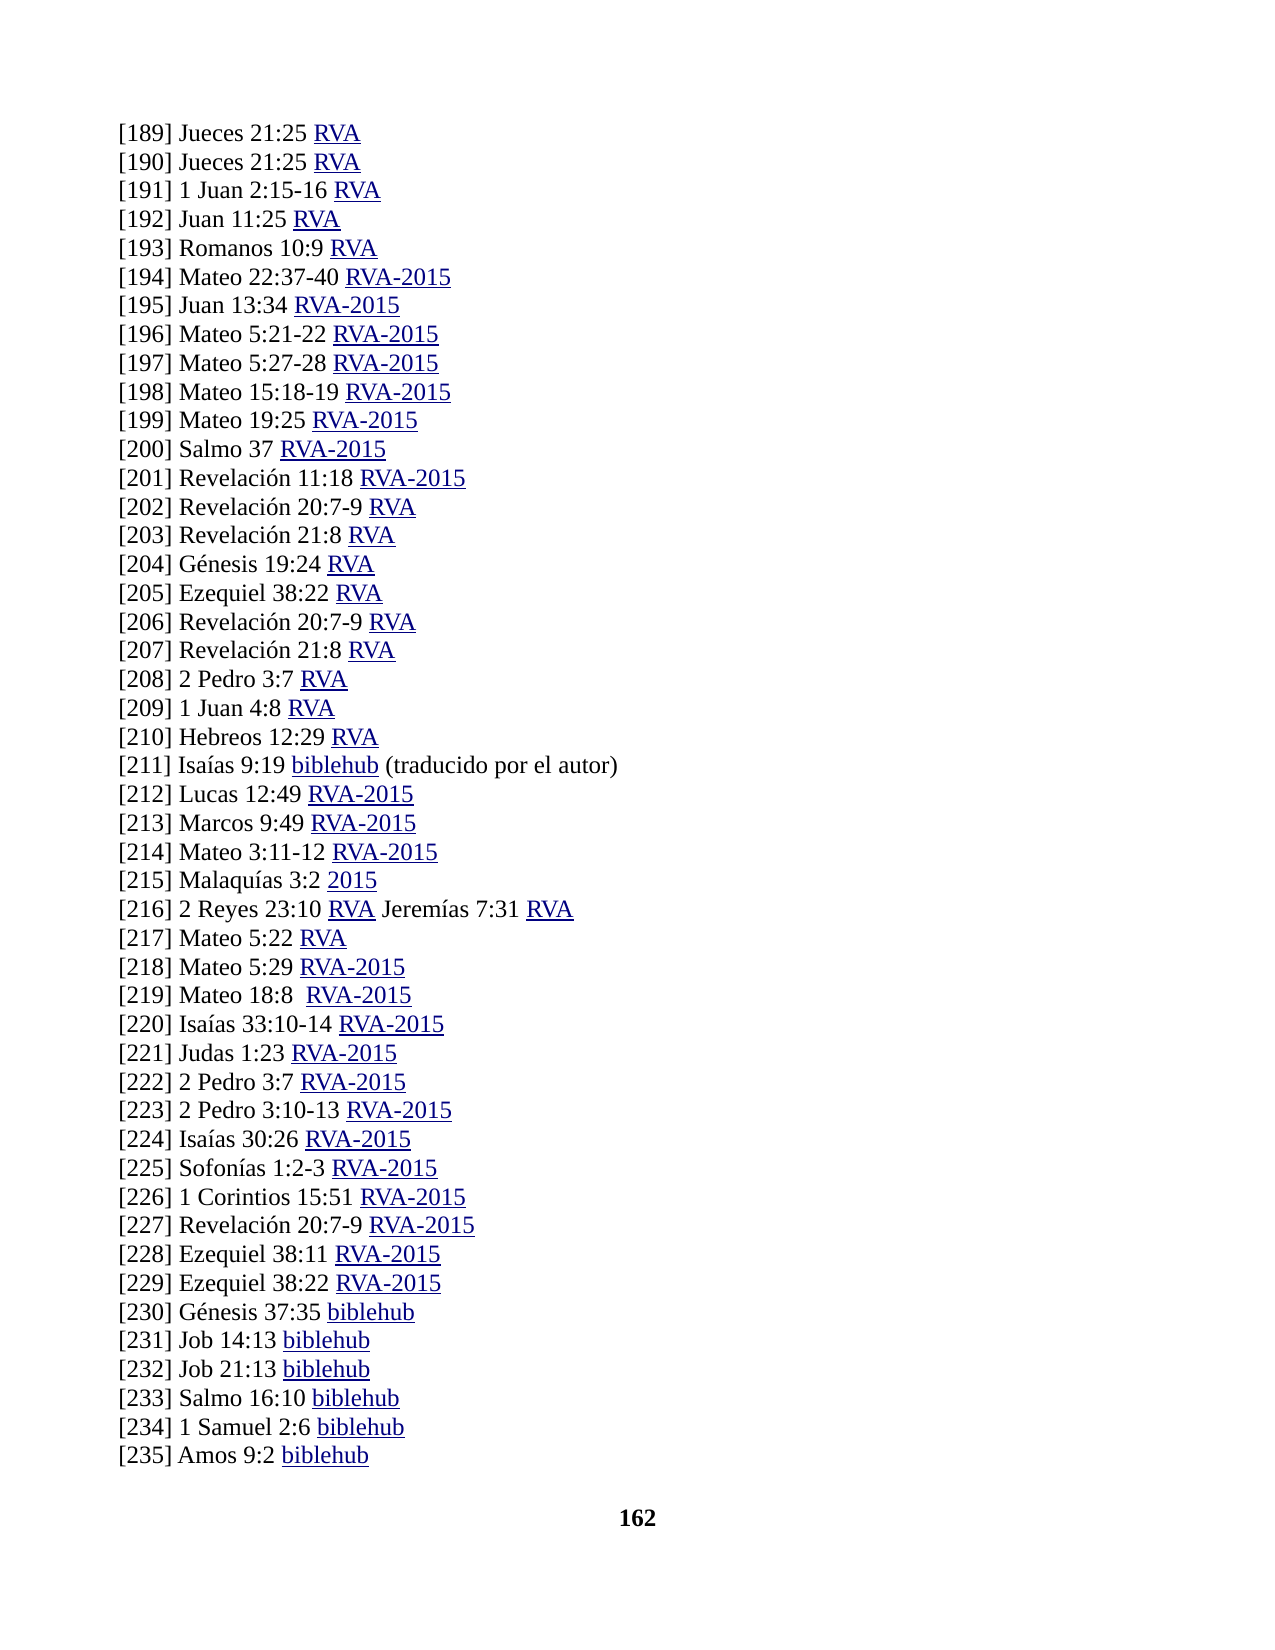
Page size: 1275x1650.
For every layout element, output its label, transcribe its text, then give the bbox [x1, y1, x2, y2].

text Revelación 20:7-9 RVA-2015 [118, 1211, 1157, 1239]
text Judas 1:23 RVA-2015 [118, 1038, 1157, 1067]
text Génesis 19:24 RVA [118, 549, 1157, 578]
text Job 21:13 biblehub [118, 1354, 1157, 1383]
text 2 Pedro 3:10-13 RVA-2015 [118, 1096, 1157, 1124]
text Isaías 30:26 RVA-2015 [118, 1124, 1157, 1153]
text 1 Corintios 15:51 RVA-2015 [118, 1182, 1157, 1211]
text Sofonías 1:2-3 RVA-2015 [118, 1153, 1157, 1182]
text 1 Samuel 2:6 biblehub [118, 1412, 1157, 1441]
text Revelación 20:7-9 RVA [118, 492, 1157, 521]
text Ezequiel 38:22 RVA [118, 578, 1157, 607]
text Isaías 9:19 biblehub (traducido por el autor) [118, 751, 1157, 779]
text Mateo 19:25 RVA-2015 [118, 406, 1157, 434]
text Amos 9:2 biblehub [118, 1441, 1157, 1469]
text Juan 13:34 RVA-2015 [118, 291, 1157, 319]
text Mateo 5:21-22 RVA-2015 [118, 319, 1157, 348]
text Mateo 5:27-28 RVA-2015 [118, 348, 1157, 377]
text Hebreos 12:29 RVA [118, 722, 1157, 751]
text Juan 11:25 RVA [118, 204, 1157, 233]
text Revelación 21:8 RVA [118, 521, 1157, 549]
text Revelación 11:18 RVA-2015 [118, 463, 1157, 492]
text Job 14:13 biblehub [118, 1326, 1157, 1354]
text Génesis 37:35 biblehub [118, 1297, 1157, 1326]
text Jueces 21:25 RVA [118, 118, 1157, 147]
text Ezequiel 38:22 RVA-2015 [118, 1268, 1157, 1297]
text Mateo 5:22 RVA [118, 923, 1157, 952]
text 1 Juan 4:8 RVA [118, 693, 1157, 722]
text 2 Pedro 3:7 RVA [118, 664, 1157, 693]
text Lucas 12:49 RVA-2015 [118, 779, 1157, 808]
text Revelación 20:7-9 RVA [118, 607, 1157, 636]
text Salmo 37 RVA-2015 [118, 434, 1157, 463]
text 2 Reyes 23:10 RVA Jeremías 7:31 RVA [118, 894, 1157, 923]
text Revelación 21:8 RVA [118, 636, 1157, 664]
text Malaquías 3:2 2015 [118, 866, 1157, 894]
text Mateo 3:11-12 RVA-2015 [118, 837, 1157, 866]
text Jueces 21:25 RVA [118, 147, 1157, 176]
text Romanos 10:9 RVA [118, 233, 1157, 262]
text Isaías 33:10-14 RVA-2015 [118, 1009, 1157, 1038]
text Mateo 22:37-40 RVA-2015 [118, 262, 1157, 291]
text 2 Pedro 3:7 RVA-2015 [118, 1067, 1157, 1096]
text Marcos 9:49 RVA-2015 [118, 808, 1157, 837]
text Mateo 15:18-19 RVA-2015 [118, 377, 1157, 406]
text Ezequiel 38:11 RVA-2015 [118, 1239, 1157, 1268]
text Mateo 18:8 RVA-2015 [118, 981, 1157, 1009]
text 1 Juan 2:15-16 RVA [118, 176, 1157, 204]
text Salmo 16:10 biblehub [118, 1383, 1157, 1412]
text Mateo 5:29 RVA-2015 [118, 952, 1157, 981]
